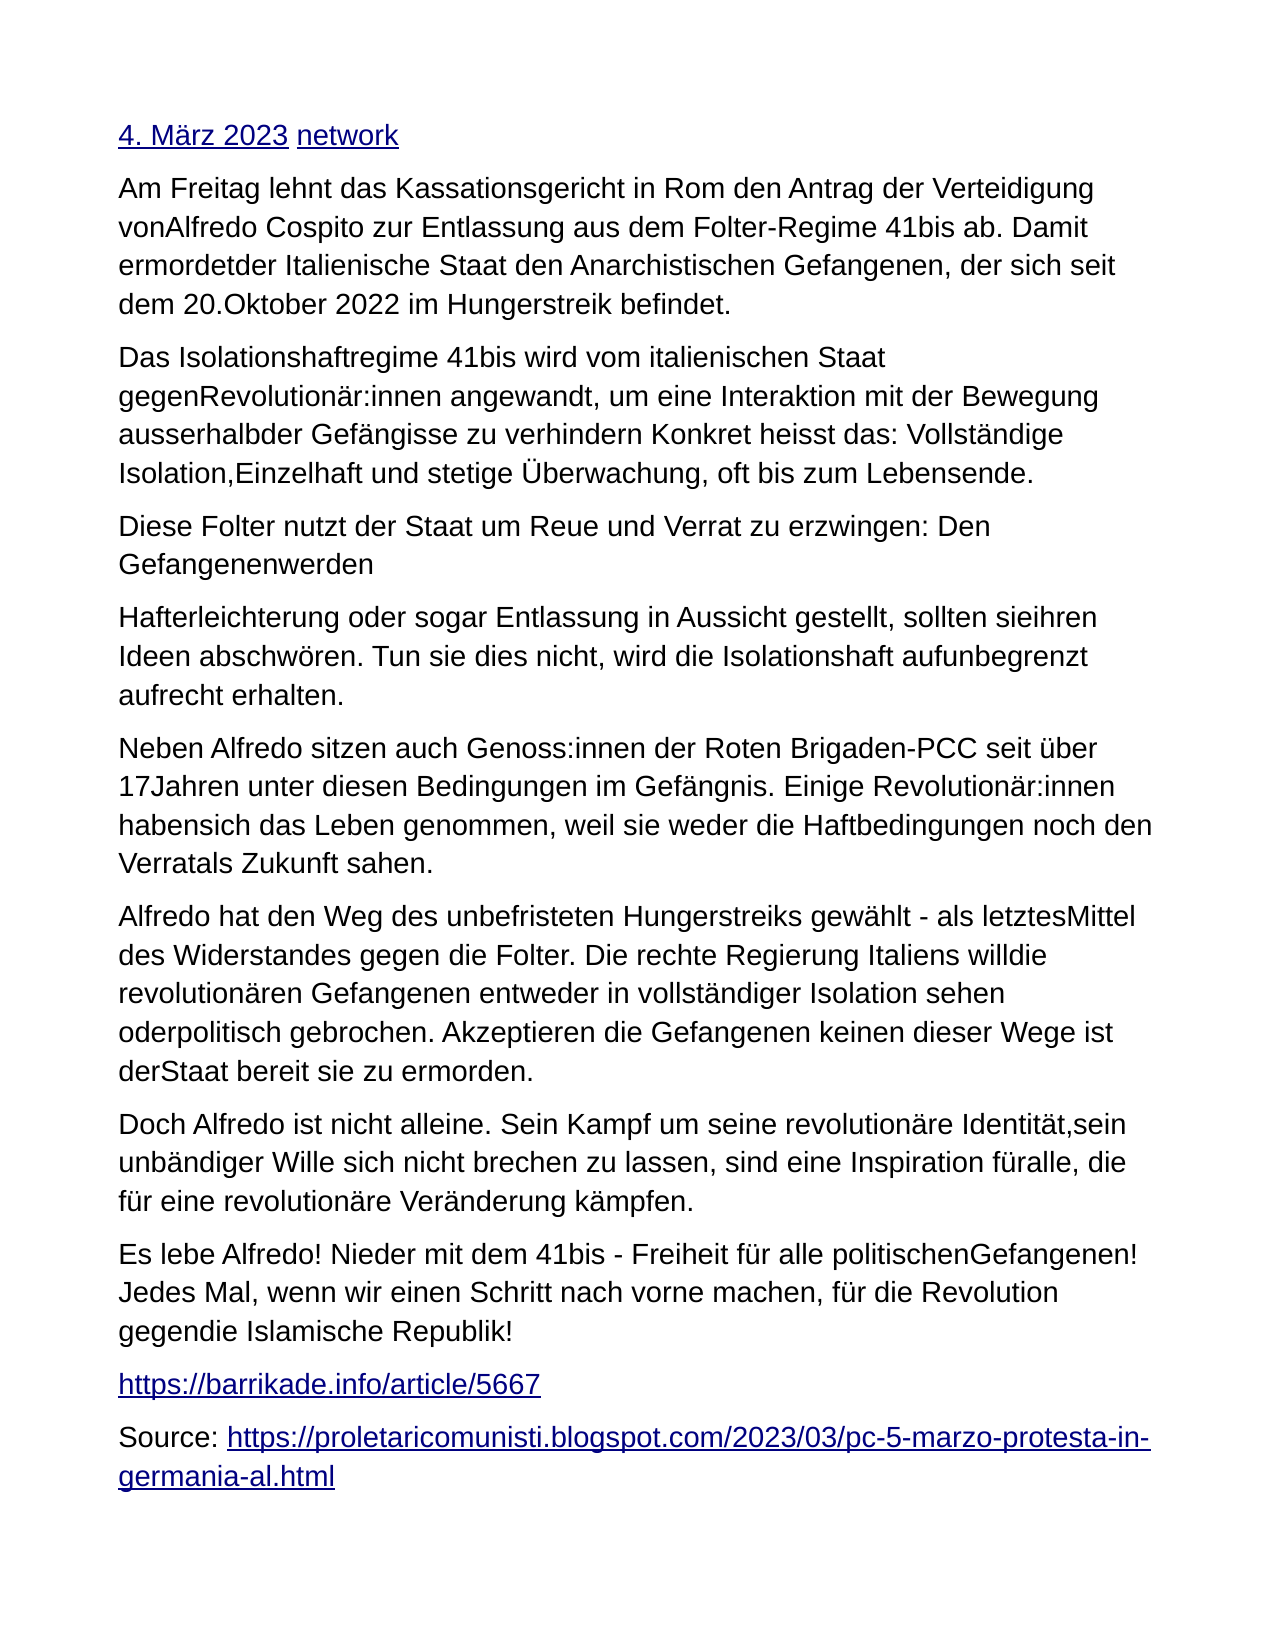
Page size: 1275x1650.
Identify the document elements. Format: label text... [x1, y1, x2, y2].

text Neben Alfredo sitzen auch Genoss:innen der Roten Brigaden-PCC seit über 17Jahren unter diesen Bedingungen im Gefängnis. Einige Revolutionär:innen habensich das Leben genommen, weil sie weder die Haftbedingungen noch den Verratals Zukunft sahen. [118, 731, 1157, 880]
text https://barrikade.info/article/5667 [118, 1367, 1157, 1401]
text Am Freitag lehnt das Kassationsgericht in Rom den Antrag der Verteidigung vonAlfredo Cospito zur Entlassung aus dem Folter-Regime 41bis ab. Damit ermordetder Italienische Staat den Anarchistischen Gefangenen, der sich seit dem 20.Oktober 2022 im Hungerstreik befindet. [118, 171, 1157, 320]
text Alfredo hat den Weg des unbefristeten Hungerstreiks gewählt - als letztesMittel des Widerstandes gegen die Folter. Die rechte Regierung Italiens willdie revolutionären Gefangenen entweder in vollständiger Isolation sehen oderpolitisch gebrochen. Akzeptieren die Gefangenen keinen dieser Wege ist derStaat bereit sie zu ermorden. [118, 899, 1157, 1087]
text 4. März 2023 network [118, 118, 1157, 152]
text Diese Folter nutzt der Staat um Reue und Verrat zu erzwingen: Den Gefangenenwerden [118, 509, 1157, 581]
text Das Isolationshaftregime 41bis wird vom italienischen Staat gegenRevolutionär:innen angewandt, um eine Interaktion mit der Bewegung ausserhalbder Gefängisse zu verhindern Konkret heisst das: Vollständige Isolation,Einzelhaft und stetige Überwachung, oft bis zum Lebensende. [118, 340, 1157, 489]
text Es lebe Alfredo! Nieder mit dem 41bis - Freiheit für alle politischenGefangenen! Jedes Mal, wenn wir einen Schritt nach vorne machen, für die Revolution gegendie Islamische Republik! [118, 1237, 1157, 1347]
text Source: https://proletaricomunisti.blogspot.com/2023/03/pc-5-marzo-protesta-in-germania-al.html [118, 1420, 1157, 1492]
text Doch Alfredo ist nicht alleine. Sein Kampf um seine revolutionäre Identität,sein unbändiger Wille sich nicht brechen zu lassen, sind eine Inspiration füralle, die für eine revolutionäre Veränderung kämpfen. [118, 1107, 1157, 1217]
text Hafterleichterung oder sogar Entlassung in Aussicht gestellt, sollten sieihren Ideen abschwören. Tun sie dies nicht, wird die Isolationshaft aufunbegrenzt aufrecht erhalten. [118, 600, 1157, 711]
